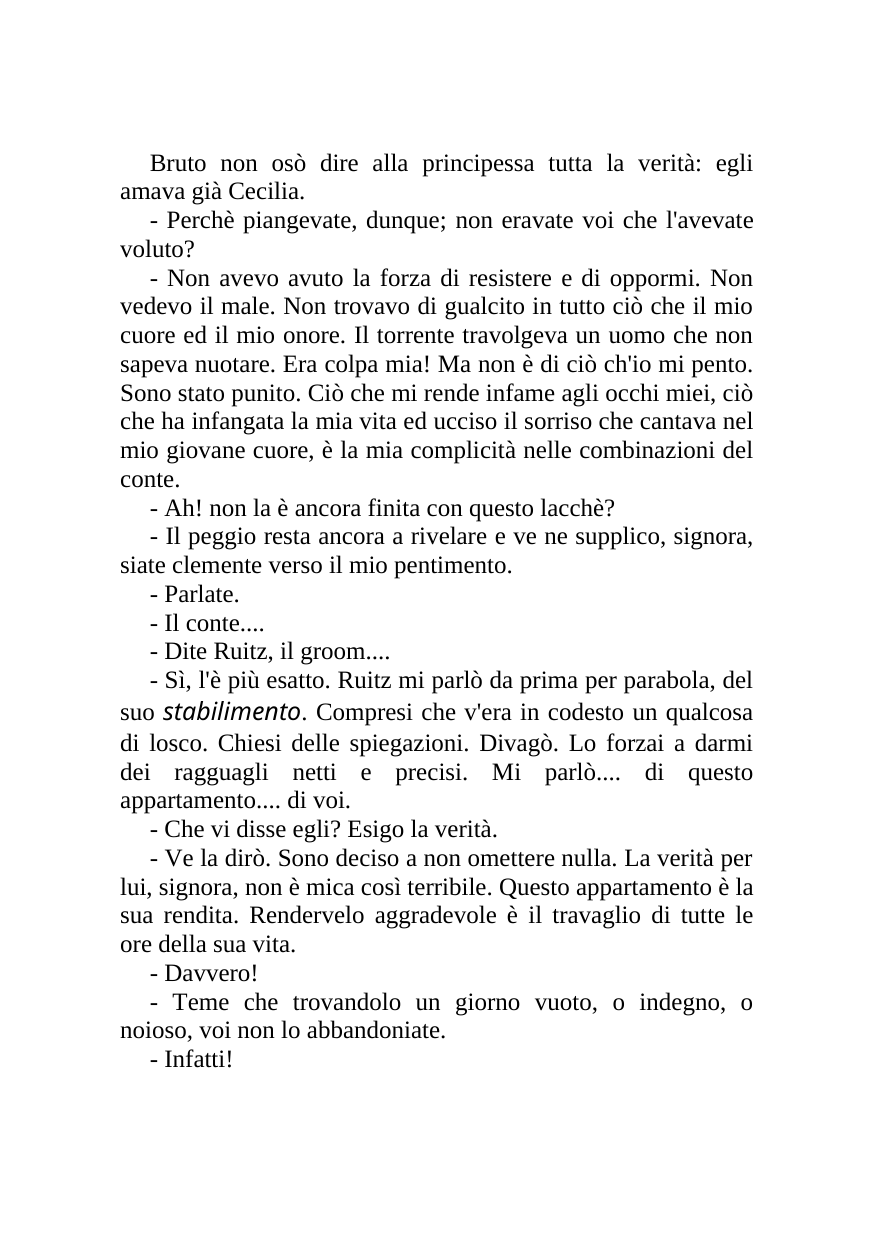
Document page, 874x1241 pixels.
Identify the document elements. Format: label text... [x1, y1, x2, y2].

text - Parlate. [120, 579, 754, 608]
text - Infatti! [120, 1044, 754, 1073]
text Bruto non osò dire alla principessa tutta la verità: egli amava già Cecilia. [120, 148, 754, 205]
text - Il conte.... [120, 608, 754, 636]
text - Ve la dirò. Sono deciso a non omettere nulla. La verità per lui, signora, non è mica così terribile. Questo appartamento è la sua rendita. Rendervelo aggradevole è il travaglio di tutte le ore della sua vita. [120, 843, 754, 958]
text - Ah! non la è ancora finita con questo lacchè? [120, 493, 754, 521]
text - Sì, l'è più esatto. Ruitz mi parlò da prima per parabola, del suo stabilimento. Compresi che v'era in codesto un qualcosa di losco. Chiesi delle spiegazioni. Divagò. Lo forzai a darmi dei ragguagli netti e precisi. Mi parlò.... di questo appartamento.... di voi. [120, 665, 754, 814]
text - Dite Ruitz, il groom.... [120, 636, 754, 665]
text - Perchè piangevate, dunque; non eravate voi che l'avevate voluto? [120, 205, 754, 263]
text - Che vi disse egli? Esigo la verità. [120, 814, 754, 843]
text - Teme che trovandolo un giorno vuoto, o indegno, o noioso, voi non lo abbandoniate. [120, 987, 754, 1044]
text - Non avevo avuto la forza di resistere e di oppormi. Non vedevo il male. Non trovavo di gualcito in tutto ciò che il mio cuore ed il mio onore. Il torrente travolgeva un uomo che non sapeva nuotare. Era colpa mia! Ma non è di ciò ch'io mi pento. Sono stato punito. Ciò che mi rende infame agli occhi miei, ciò che ha infangata la mia vita ed ucciso il sorriso che cantava nel mio giovane cuore, è la mia complicità nelle combinazioni del conte. [120, 263, 754, 493]
text - Il peggio resta ancora a rivelare e ve ne supplico, signora, siate clemente verso il mio pentimento. [120, 521, 754, 579]
text - Davvero! [120, 958, 754, 987]
